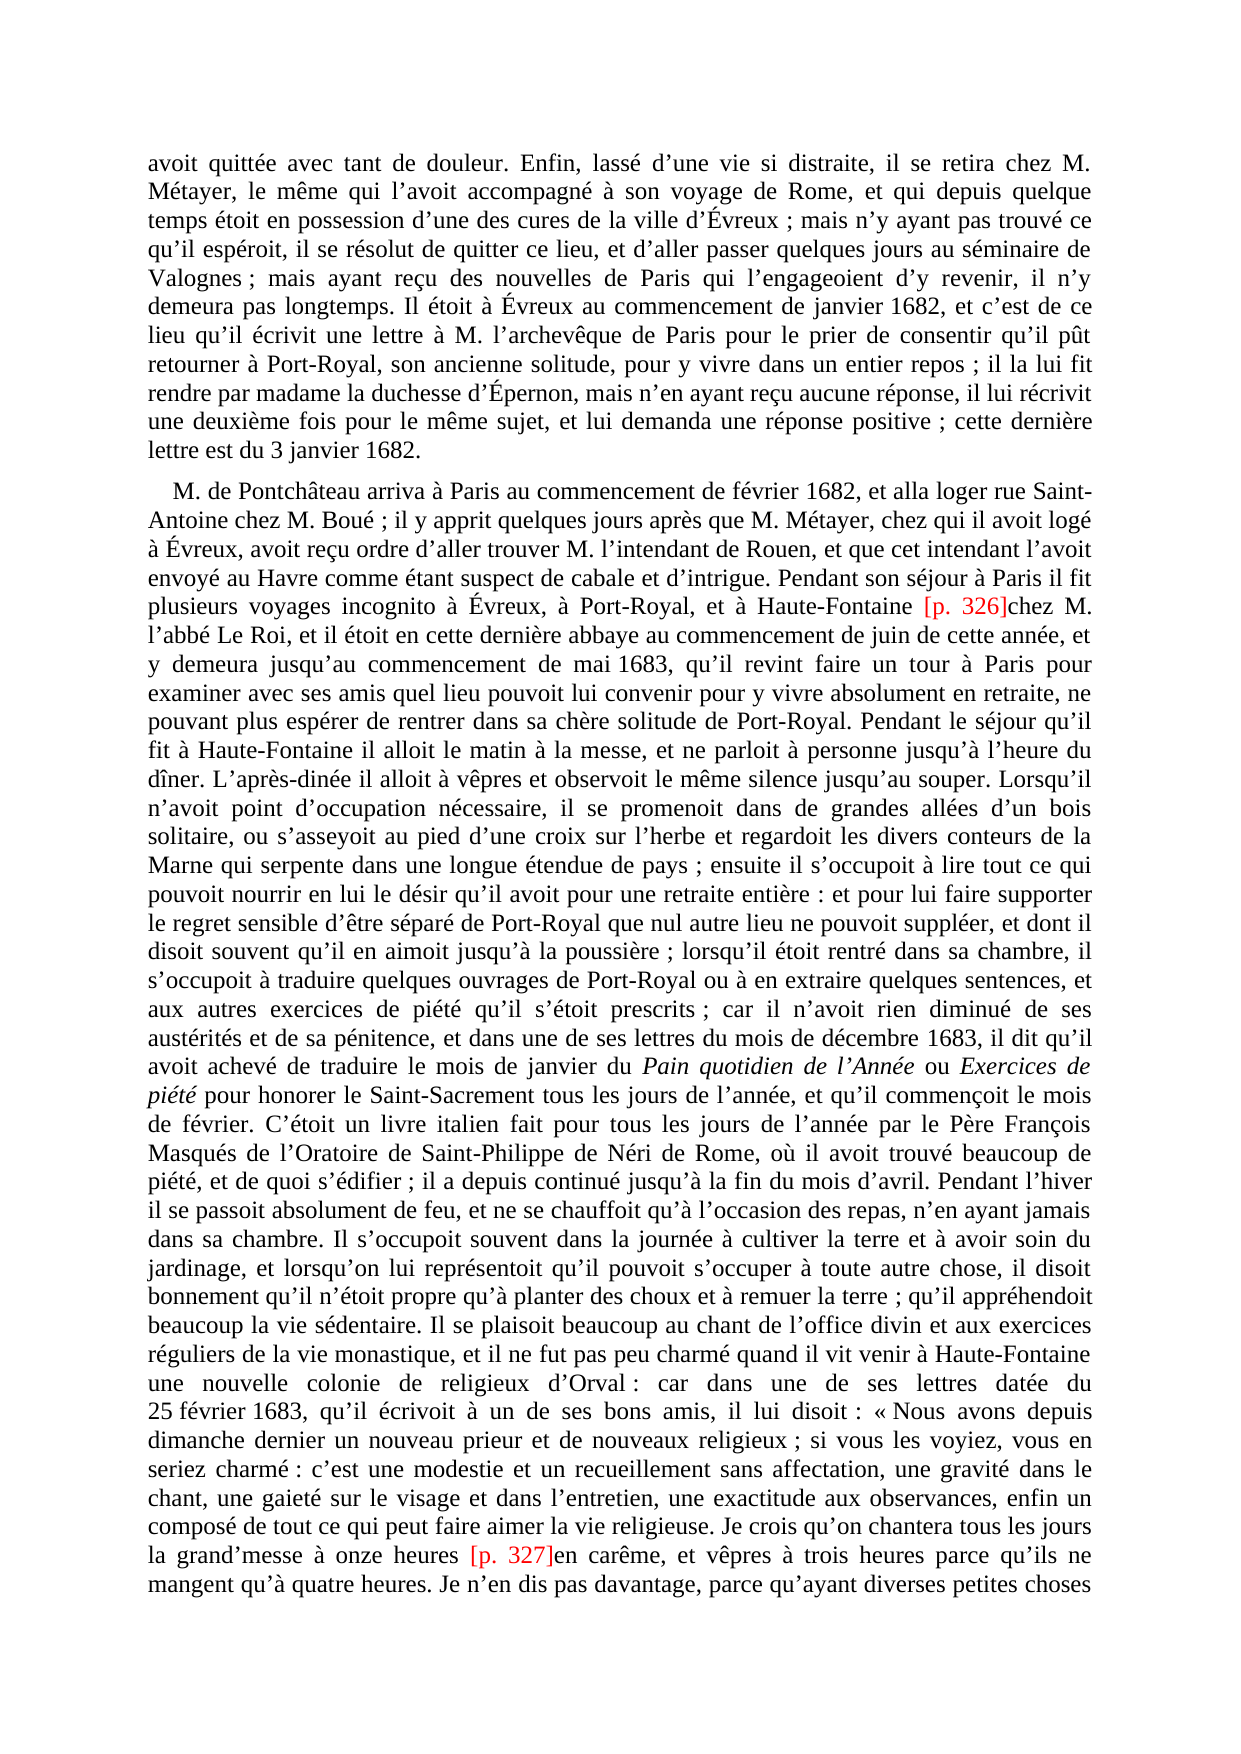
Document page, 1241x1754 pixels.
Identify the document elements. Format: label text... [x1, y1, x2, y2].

text avoit quittée avec tant de douleur. Enfin, lassé d’une vie si distraite, il se retira chez M. Métayer, le même qui l’avoit accompagné à son voyage de Rome, et qui depuis quelque temps étoit en possession d’une des cures de la ville d’Évreux ; mais n’y ayant pas trouvé ce qu’il espéroit, il se résolut de quitter ce lieu, et d’aller passer quelques jours au séminaire de Valognes ; mais ayant reçu des nouvelles de Paris qui l’engageoient d’y revenir, il n’y demeura pas longtemps. Il étoit à Évreux au commencement de janvier 1682, et c’est de ce lieu qu’il écrivit une lettre à M. l’archevêque de Paris pour le prier de consentir qu’il pût retourner à Port-Royal, son ancienne solitude, pour y vivre dans un entier repos ; il la lui fit rendre par madame la duchesse d’Épernon, mais n’en ayant reçu aucune réponse, il lui récrivit une deuxième fois pour le même sujet, et lui demanda une réponse positive ; cette dernière lettre est du 3 janvier 1682. [148, 148, 1093, 464]
text M. de Pontchâteau arriva à Paris au commencement de février 1682, et alla loger rue Saint-Antoine chez M. Boué ; il y apprit quelques jours après que M. Métayer, chez qui il avoit logé à Évreux, avoit reçu ordre d’aller trouver M. l’intendant de Rouen, et que cet intendant l’avoit envoyé au Havre comme étant suspect de cabale et d’intrigue. Pendant son séjour à Paris il fit plusieurs voyages incognito à Évreux, à Port-Royal, et à Haute-Fontaine [p. 326]chez M. l’abbé Le Roi, et il étoit en cette dernière abbaye au commencement de juin de cette année, et y demeura jusqu’au commencement de mai 1683, qu’il revint faire un tour à Paris pour examiner avec ses amis quel lieu pouvoit lui convenir pour y vivre absolument en retraite, ne pouvant plus espérer de rentrer dans sa chère solitude de Port-Royal. Pendant le séjour qu’il fit à Haute-Fontaine il alloit le matin à la messe, et ne parloit à personne jusqu’à l’heure du dîner. L’après-dinée il alloit à vêpres et observoit le même silence jusqu’au souper. Lorsqu’il n’avoit point d’occupation nécessaire, il se promenoit dans de grandes allées d’un bois solitaire, ou s’asseyoit au pied d’une croix sur l’herbe et regardoit les divers conteurs de la Marne qui serpente dans une longue étendue de pays ; ensuite il s’occupoit à lire tout ce qui pouvoit nourrir en lui le désir qu’il avoit pour une retraite entière : et pour lui faire supporter le regret sensible d’être séparé de Port-Royal que nul autre lieu ne pouvoit suppléer, et dont il disoit souvent qu’il en aimoit jusqu’à la poussière ; lorsqu’il étoit rentré dans sa chambre, il s’occupoit à traduire quelques ouvrages de Port-Royal ou à en extraire quelques sentences, et aux autres exercices de piété qu’il s’étoit prescrits ; car il n’avoit rien diminué de ses austérités et de sa pénitence, et dans une de ses lettres du mois de décembre 1683, il dit qu’il avoit achevé de traduire le mois de janvier du Pain quotidien de l’Année ou Exercices de piété pour honorer le Saint-Sacrement tous les jours de l’année, et qu’il commençoit le mois de février. C’étoit un livre italien fait pour tous les jours de l’année par le Père François Masqués de l’Oratoire de Saint-Philippe de Néri de Rome, où il avoit trouvé beaucoup de piété, et de quoi s’édifier ; il a depuis continué jusqu’à la fin du mois d’avril. Pendant l’hiver il se passoit absolument de feu, et ne se chauffoit qu’à l’occasion des repas, n’en ayant jamais dans sa chambre. Il s’occupoit souvent dans la journée à cultiver la terre et à avoir soin du jardinage, et lorsqu’on lui représentoit qu’il pouvoit s’occuper à toute autre chose, il disoit bonnement qu’il n’étoit propre qu’à planter des choux et à remuer la terre ; qu’il appréhendoit beaucoup la vie sédentaire. Il se plaisoit beaucoup au chant de l’office divin et aux exercices réguliers de la vie monastique, et il ne fut pas peu charmé quand il vit venir à Haute-Fontaine une nouvelle colonie de religieux d’Orval : car dans une de ses lettres datée du 25 février 1683, qu’il écrivoit à un de ses bons amis, il lui disoit : « Nous avons depuis dimanche dernier un nouveau prieur et de nouveaux religieux ; si vous les voyiez, vous en seriez charmé : c’est une modestie et un recueillement sans affectation, une gravité dans le chant, une gaieté sur le visage et dans l’entretien, une exactitude aux observances, enfin un composé de tout ce qui peut faire aimer la vie religieuse. Je crois qu’on chantera tous les jours la grand’messe à onze heures [p. 327]en carême, et vêpres à trois heures parce qu’ils ne mangent qu’à quatre heures. Je n’en dis pas davantage, parce qu’ayant diverses petites choses [148, 476, 1093, 1598]
